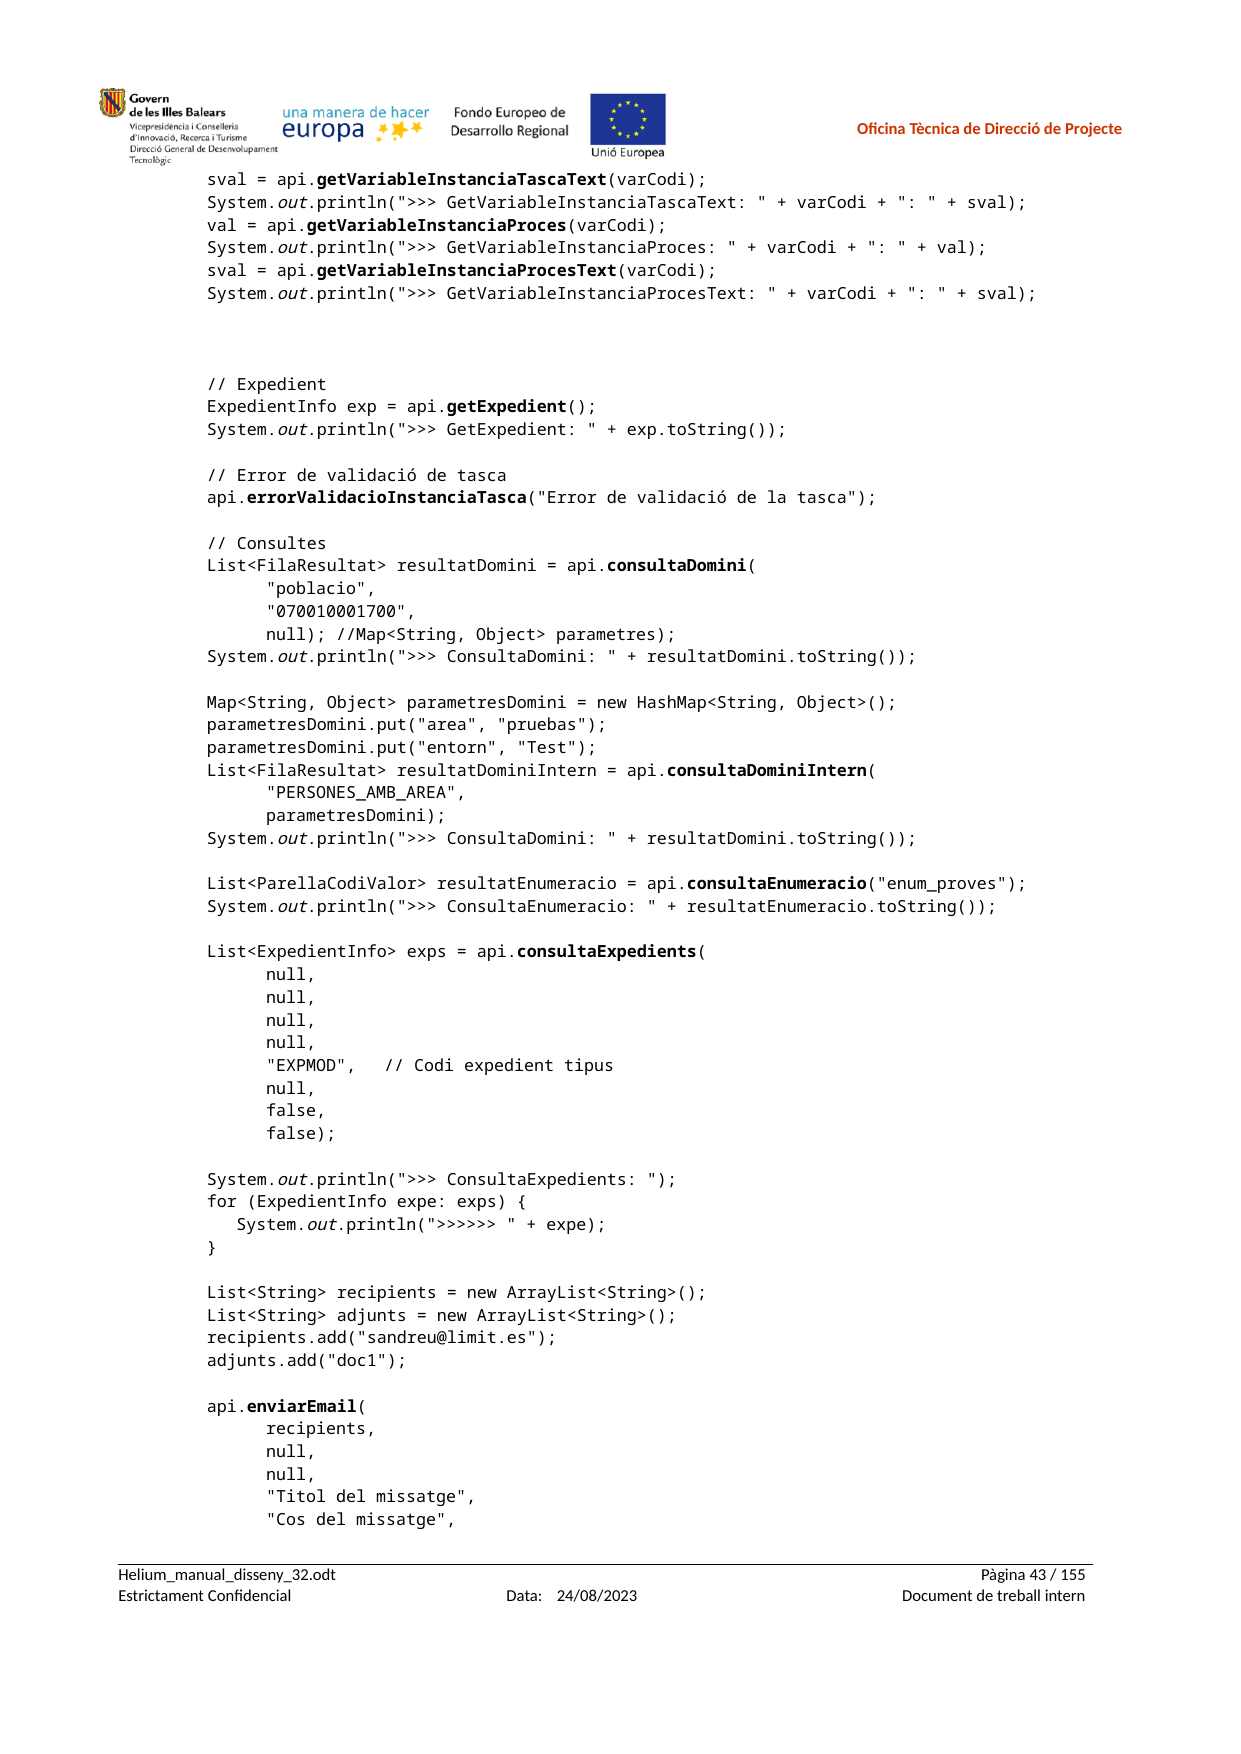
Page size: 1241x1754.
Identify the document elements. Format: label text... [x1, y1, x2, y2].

text recipients, [118, 1417, 1122, 1439]
text System.out.println(">>> ConsultaDomini: " + resultatDomini.toString()); [118, 826, 1122, 849]
text parametresDomini.put("entorn", "Test"); [118, 736, 1122, 758]
text null, [118, 1076, 1122, 1099]
text null); //Map<String, Object> parametres); [118, 622, 1122, 645]
text parametresDomini.put("area", "pruebas"); [118, 713, 1122, 736]
text // Consultes [118, 531, 1122, 554]
text "EXPMOD", // Codi expedient tipus [118, 1053, 1122, 1076]
text false, [118, 1099, 1122, 1122]
text null, [118, 1031, 1122, 1053]
text "Titol del missatge", [118, 1485, 1122, 1508]
picture [99, 87, 668, 166]
text System.out.println(">>> GetExpedient: " + exp.toString()); [118, 418, 1122, 440]
text System.out.println(">>> GetVariableInstanciaTascaText: " + varCodi + ": " + sval); [118, 191, 1122, 213]
text recipients.add("sandreu@limit.es"); [118, 1326, 1122, 1349]
text // Expedient [118, 372, 1122, 395]
text adjunts.add("doc1"); [118, 1349, 1122, 1371]
text null, [118, 1008, 1122, 1031]
text null, [118, 963, 1122, 985]
text } [118, 1235, 1122, 1258]
text System.out.println(">>> ConsultaExpedients: "); [118, 1167, 1122, 1190]
text System.out.println(">>> GetVariableInstanciaProcesText: " + varCodi + ": " + sval); [118, 281, 1122, 304]
text api.enviarEmail( [118, 1394, 1122, 1417]
text parametresDomini); [118, 804, 1122, 826]
text System.out.println(">>>>>> " + expe); [118, 1212, 1122, 1235]
text List<FilaResultat> resultatDominiIntern = api.consultaDominiIntern( [118, 758, 1122, 781]
text // Error de validació de tasca [118, 463, 1122, 486]
text for (ExpedientInfo expe: exps) { [118, 1190, 1122, 1212]
text null, [118, 1439, 1122, 1462]
text List<FilaResultat> resultatDomini = api.consultaDomini( [118, 554, 1122, 577]
text System.out.println(">>> ConsultaDomini: " + resultatDomini.toString()); [118, 645, 1122, 667]
text sval = api.getVariableInstanciaProcesText(varCodi); [118, 259, 1122, 281]
text val = api.getVariableInstanciaProces(varCodi); [118, 213, 1122, 236]
text List<String> recipients = new ArrayList<String>(); [118, 1281, 1122, 1303]
text "070010001700", [118, 599, 1122, 622]
text sval = api.getVariableInstanciaTascaText(varCodi); [118, 168, 1122, 191]
text List<ParellaCodiValor> resultatEnumeracio = api.consultaEnumeracio("enum_proves"); [118, 872, 1122, 894]
text System.out.println(">>> ConsultaEnumeracio: " + resultatEnumeracio.toString()); [118, 894, 1122, 917]
text System.out.println(">>> GetVariableInstanciaProces: " + varCodi + ": " + val); [118, 236, 1122, 259]
text null, [118, 1462, 1122, 1485]
text "Cos del missatge", [118, 1508, 1122, 1530]
text null, [118, 985, 1122, 1008]
text ExpedientInfo exp = api.getExpedient(); [118, 395, 1122, 418]
text List<String> adjunts = new ArrayList<String>(); [118, 1303, 1122, 1326]
text api.errorValidacioInstanciaTasca("Error de validació de la tasca"); [118, 486, 1122, 508]
text List<ExpedientInfo> exps = api.consultaExpedients( [118, 940, 1122, 963]
text Map<String, Object> parametresDomini = new HashMap<String, Object>(); [118, 690, 1122, 713]
text false); [118, 1122, 1122, 1144]
text "poblacio", [118, 577, 1122, 599]
text "PERSONES_AMB_AREA", [118, 781, 1122, 804]
